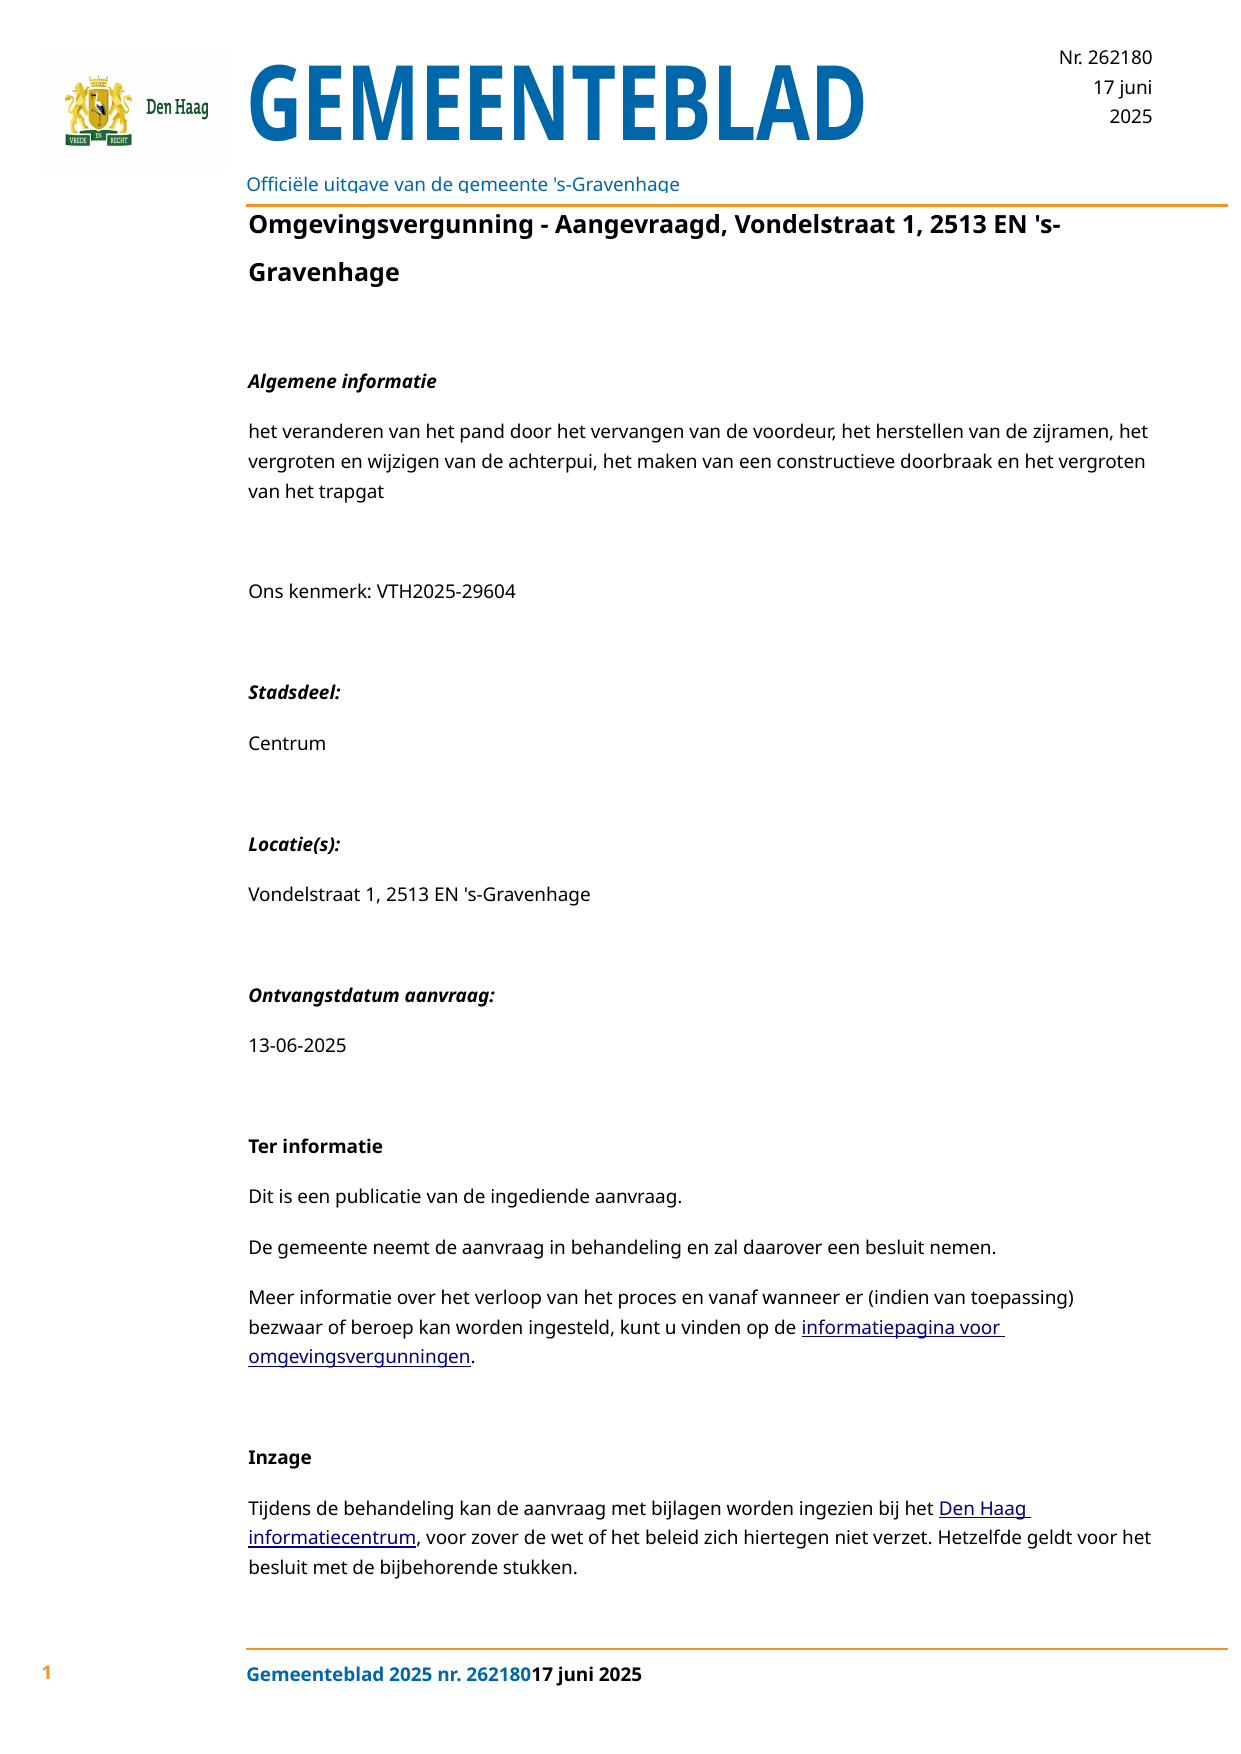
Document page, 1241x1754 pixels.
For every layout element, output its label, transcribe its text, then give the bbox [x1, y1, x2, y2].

text Ter informatie [248, 1133, 1152, 1159]
text 13-06-2025 [248, 1032, 1152, 1058]
picture [41, 47, 231, 172]
text De gemeente neemt de aanvraag in behandeling en zal daarover een besluit nemen. [248, 1234, 1152, 1260]
text Algemene informatie [248, 368, 1152, 394]
text Tijdens de behandeling kan de aanvraag met bijlagen worden ingezien bij het Den Haag informatiecentrum, voor zover de wet of het beleid zich hiertegen niet verzet. Hetzelfde geldt voor het besluit met de bijbehorende stukken. [248, 1495, 1152, 1580]
text het veranderen van het pand door het vervangen van de voordeur, het herstellen van de zijramen, het vergroten en wijzigen van de achterpui, het maken van een constructieve doorbraak en het vergroten van het trapgat [248, 419, 1152, 504]
text Ontvangstdatum aanvraag: [248, 982, 1152, 1008]
text Locatie(s): [248, 831, 1152, 857]
text Omgevingsvergunning - Aangevraagd, Vondelstraat 1, 2513 EN 's-Gravenhage [248, 207, 1152, 288]
text Stadsdeel: [248, 679, 1152, 705]
text Dit is een publicatie van de ingediende aanvraag. [248, 1184, 1152, 1209]
text Vondelstraat 1, 2513 EN 's-Gravenhage [248, 881, 1152, 907]
text Ons kenmerk: VTH2025-29604 [248, 579, 1152, 604]
text Inzage [248, 1444, 1152, 1470]
text Meer informatie over het verloop van het proces en vanaf wanneer er (indien van toepassing) bezwaar of beroep kan worden ingesteld, kunt u vinden op de informatiepagina voor omgevingsvergunningen. [248, 1284, 1152, 1369]
text Centrum [248, 730, 1152, 756]
